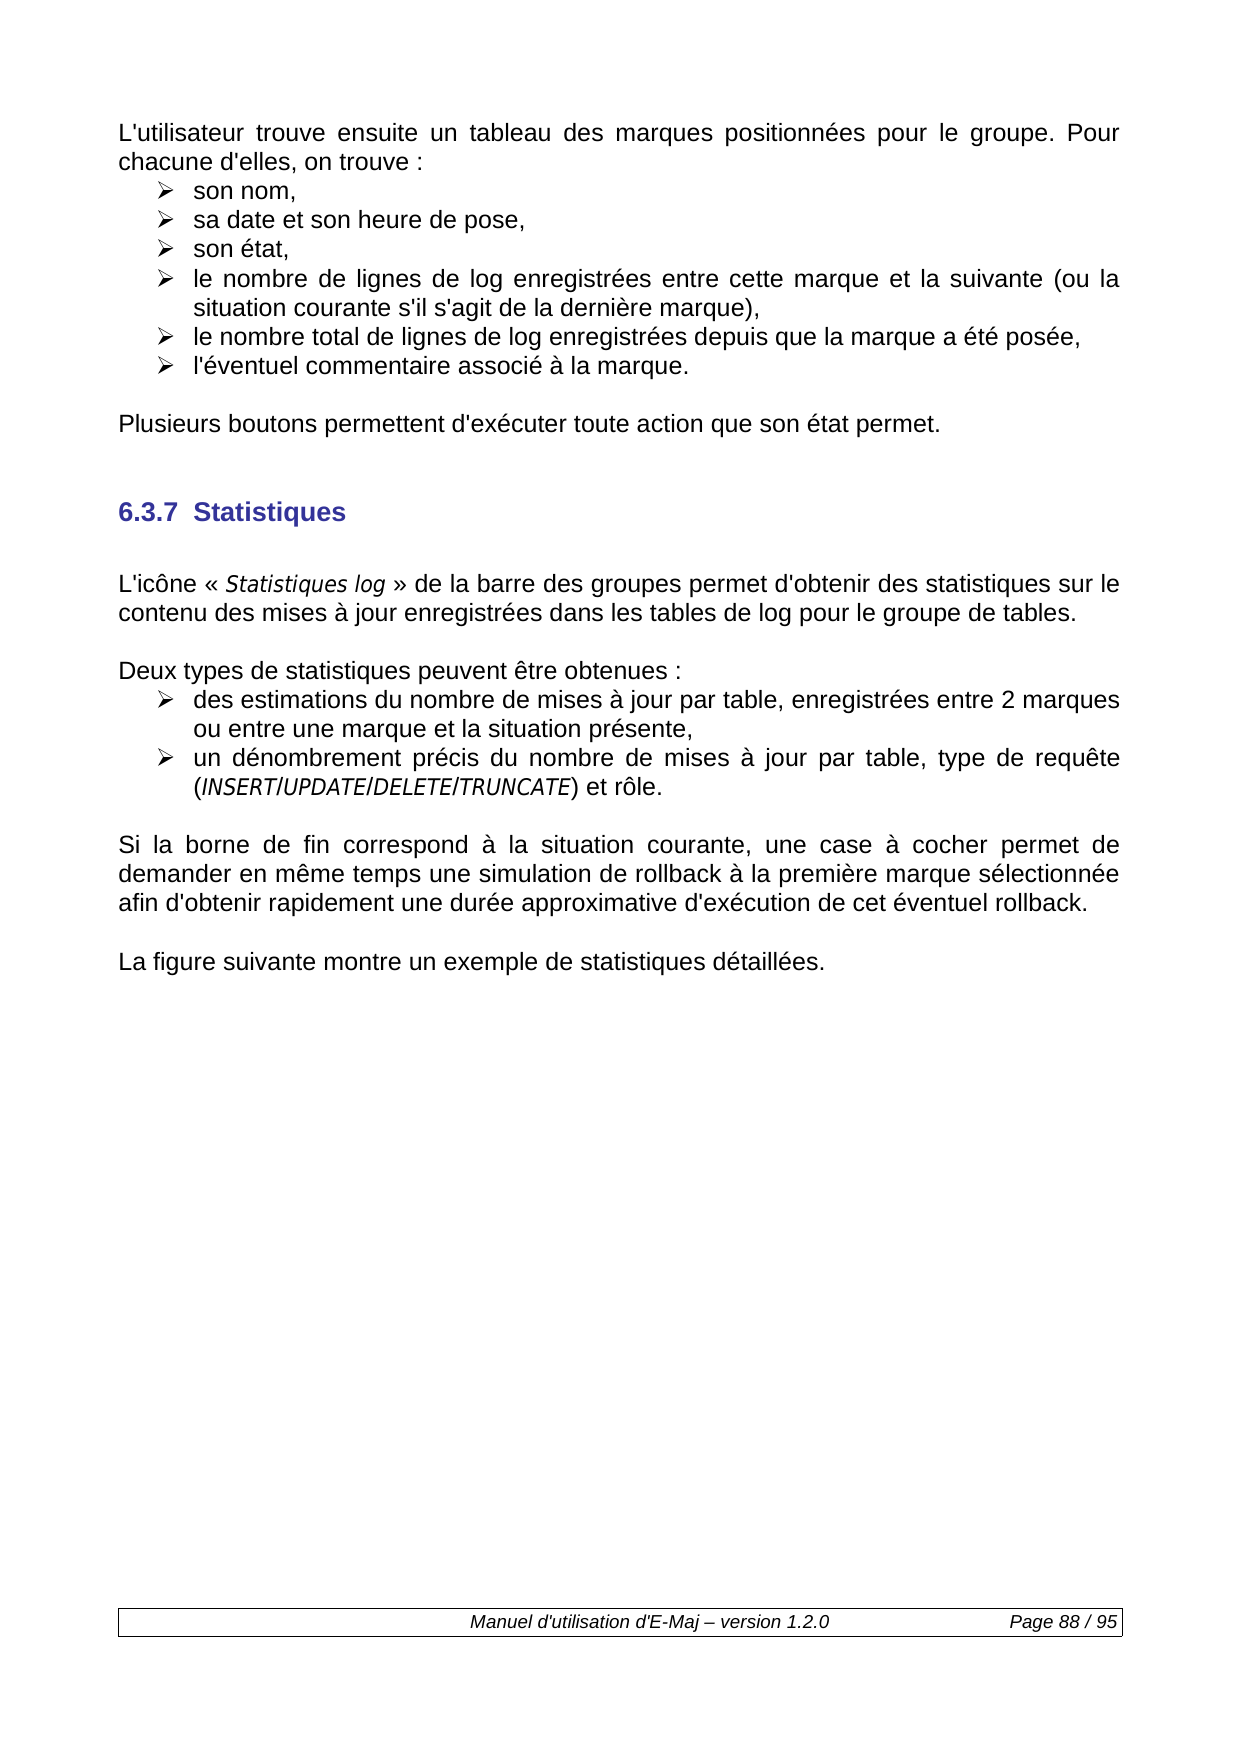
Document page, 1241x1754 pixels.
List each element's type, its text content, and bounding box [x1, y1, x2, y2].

subtitle Statistiques [118, 496, 1122, 527]
list son nom, [156, 176, 1122, 205]
text L'icône « Statistiques log » de la barre des groupes permet d'obtenir des statistiques sur le contenu des mises à jour enregistrées dans les tables de log pour le groupe de tables. [118, 568, 1122, 627]
list son état, [156, 234, 1122, 263]
list l'éventuel commentaire associé à la marque. [156, 351, 1122, 380]
text Si la borne de fin correspond à la situation courante, une case à cocher permet de demander en même temps une simulation de rollback à la première marque sélectionnée afin d'obtenir rapidement une durée approximative d'exécution de cet éventuel rollback. [118, 830, 1122, 917]
list le nombre total de lignes de log enregistrées depuis que la marque a été posée, [156, 322, 1122, 351]
list le nombre de lignes de log enregistrées entre cette marque et la suivante (ou la situation courante s'il s'agit de la dernière marque), [156, 263, 1122, 322]
list des estimations du nombre de mises à jour par table, enregistrées entre 2 marques ou entre une marque et la situation présente, [156, 685, 1122, 743]
text Deux types de statistiques peuvent être obtenues : [118, 656, 1122, 685]
text Plusieurs boutons permettent d'exécuter toute action que son état permet. [118, 409, 1122, 438]
list sa date et son heure de pose, [156, 205, 1122, 234]
list un dénombrement précis du nombre de mises à jour par table, type de requête (INSERT/UPDATE/DELETE/TRUNCATE) et rôle. [156, 743, 1122, 801]
text L'utilisateur trouve ensuite un tableau des marques positionnées pour le groupe. Pour chacune d'elles, on trouve : [118, 118, 1122, 176]
text La figure suivante montre un exemple de statistiques détaillées. [118, 946, 1122, 975]
